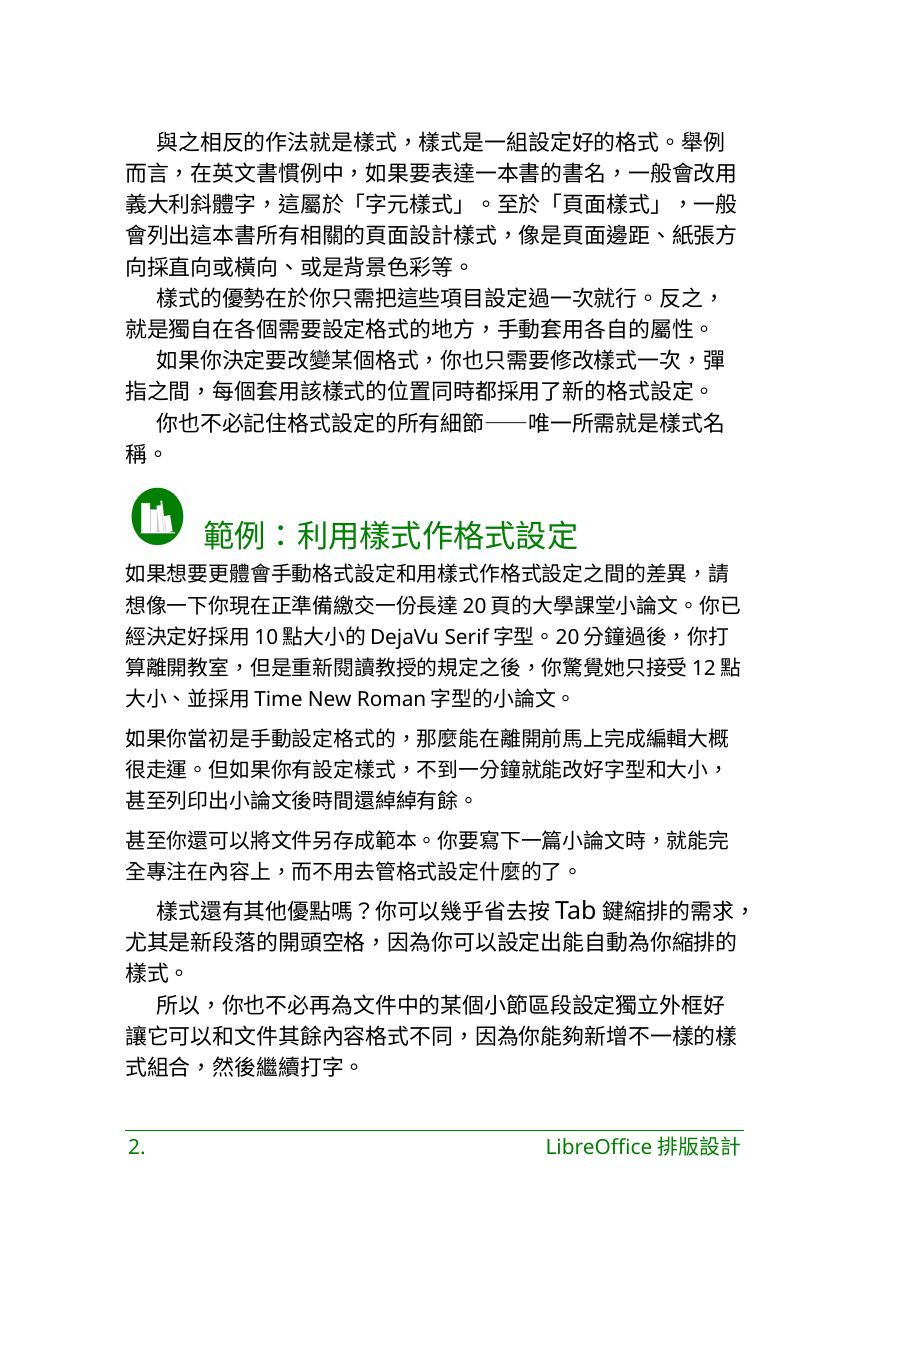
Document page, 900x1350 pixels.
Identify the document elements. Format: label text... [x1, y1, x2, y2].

text 如果想要更體會手動格式設定和用樣式作格式設定之間的差異，請想像一下你現在正準備繳交一份長達20頁的大學課堂小論文。你已經決定好採用10點大小的DejaVu Serif字型。20分鐘過後，你打算離開教室，但是重新閱讀教授的規定之後，你驚覺她只接受12點大小、並採用Time New Roman字型的小論文。 [125, 557, 744, 713]
text 如果你當初是手動設定格式的，那麼能在離開前馬上完成編輯大概很走運。但如果你有設定樣式，不到一分鐘就能改好字型和大小，甚至列印出小論文後時間還綽綽有餘。 [125, 721, 744, 815]
text 與之相反的作法就是樣式，樣式是一組設定好的格式。舉例而言，在英文書慣例中，如果要表達一本書的書名，一般會改用義大利斜體字，這屬於「字元樣式」。至於「頁面樣式」，一般會列出這本書所有相關的頁面設計樣式，像是頁面邊距、紙張方向採直向或橫向、或是背景色彩等。 [125, 125, 744, 281]
text 樣式還有其他優點嗎？你可以幾乎省去按 Tab 鍵縮排的需求，尤其是新段落的開頭空格，因為你可以設定出能自動為你縮排的樣式。 [125, 894, 744, 988]
text 所以，你也不必再為文件中的某個小節區段設定獨立外框好讓它可以和文件其餘內容格式不同，因為你能夠新增不一樣的樣式組合，然後繼續打字。 [125, 988, 744, 1082]
text 你也不必記住格式設定的所有細節——唯一所需就是樣式名稱。 [125, 406, 744, 469]
text 如果你決定要改變某個格式，你也只需要修改樣式一次，彈指之間，每個套用該樣式的位置同時都採用了新的格式設定。 [125, 344, 744, 406]
text 甚至你還可以將文件另存成範本。你要寫下一篇小論文時，就能完全專注在內容上，而不用去管格式設定什麼的了。 [125, 823, 744, 886]
picture [126, 485, 189, 548]
subtitle 範例：利用樣式作格式設定 [125, 484, 744, 557]
text 樣式的優勢在於你只需把這些項目設定過一次就行。反之，就是獨自在各個需要設定格式的地方，手動套用各自的屬性。 [125, 281, 744, 344]
